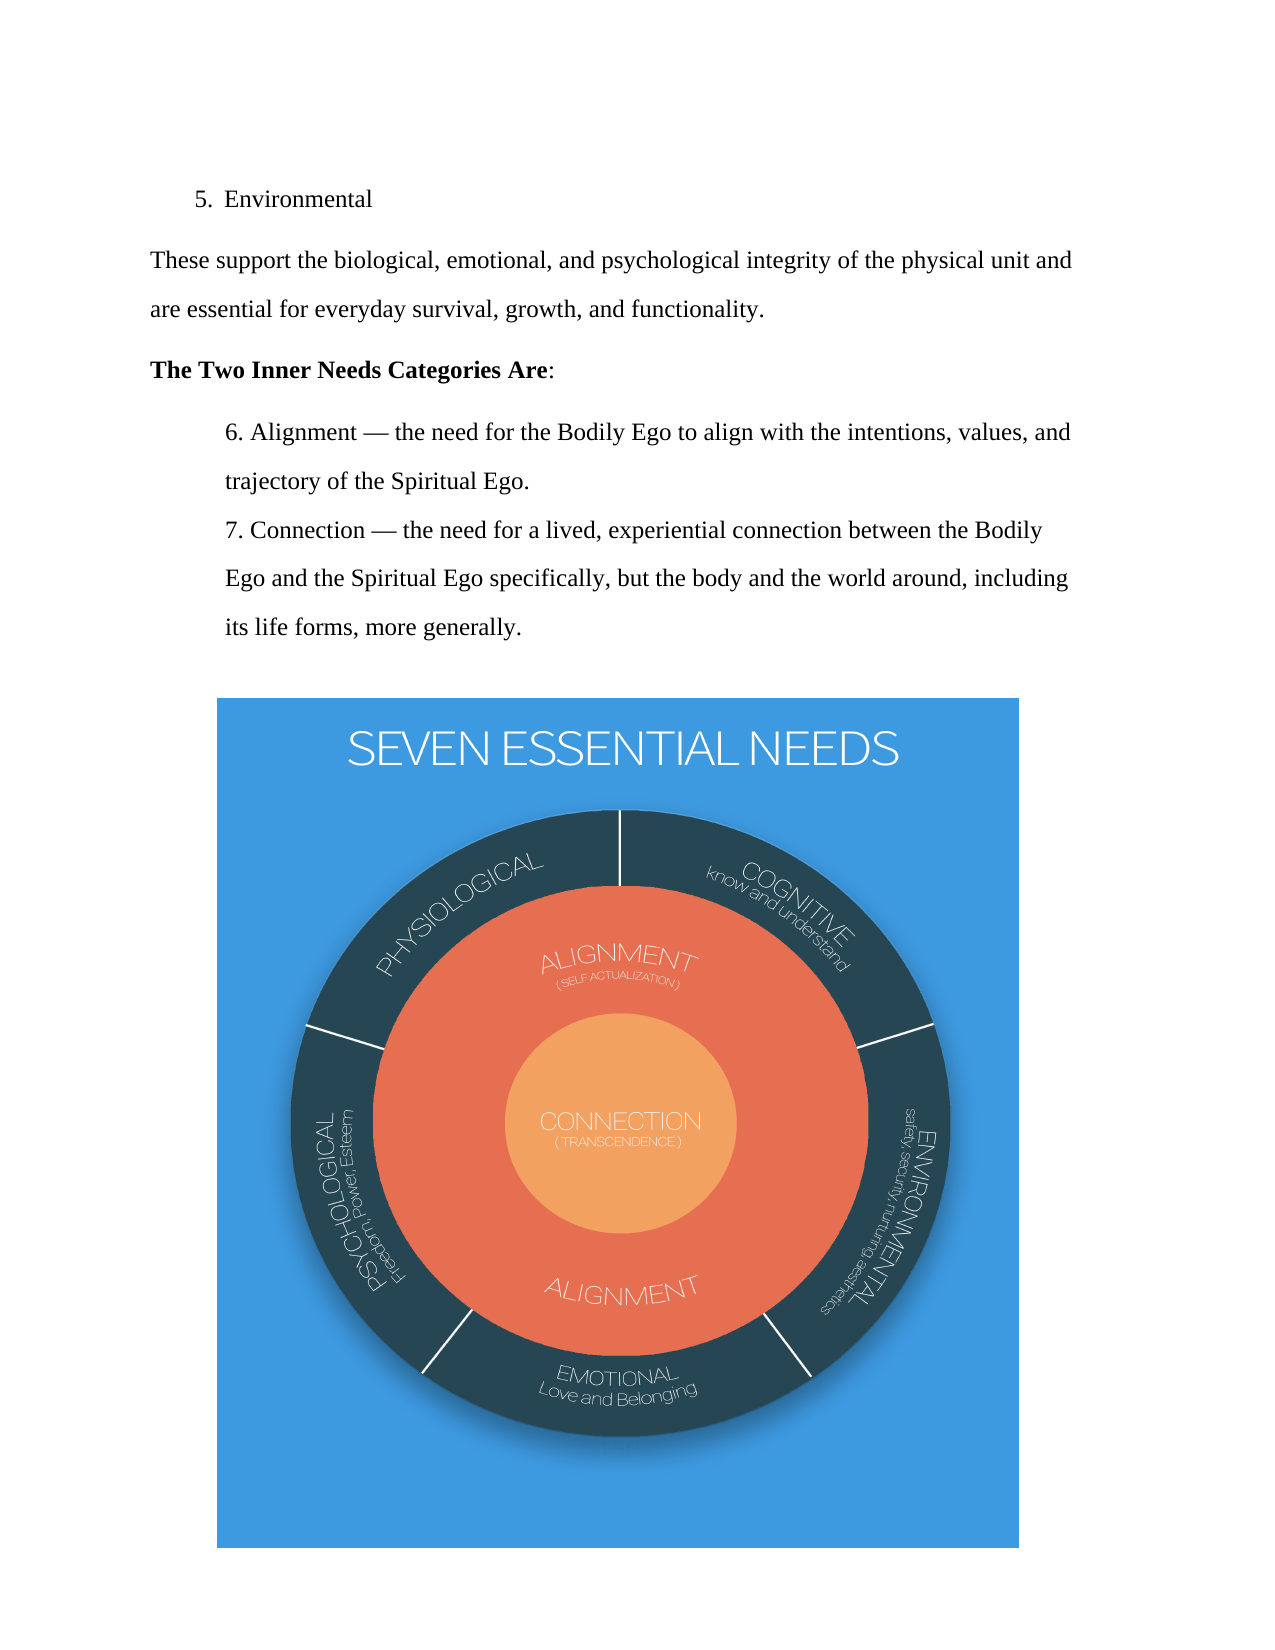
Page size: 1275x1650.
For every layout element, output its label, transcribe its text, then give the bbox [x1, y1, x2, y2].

text These support the biological, emotional, and psychological integrity of the physical unit and are essential for everyday survival, growth, and functionality. [150, 245, 1087, 323]
picture [217, 698, 1019, 1548]
text The Two Inner Needs Categories Are: [150, 356, 1087, 384]
list Environmental [194, 184, 1087, 213]
text 6. Alignment — the need for the Bodily Ego to align with the intentions, values, and trajectory of the Spiritual Ego. 7. Connection — the need for a lived, experiential connection between the Bodily Ego and the Spiritual Ego specifically, but the body and the world around, including its life forms, more generally. [225, 417, 1087, 641]
